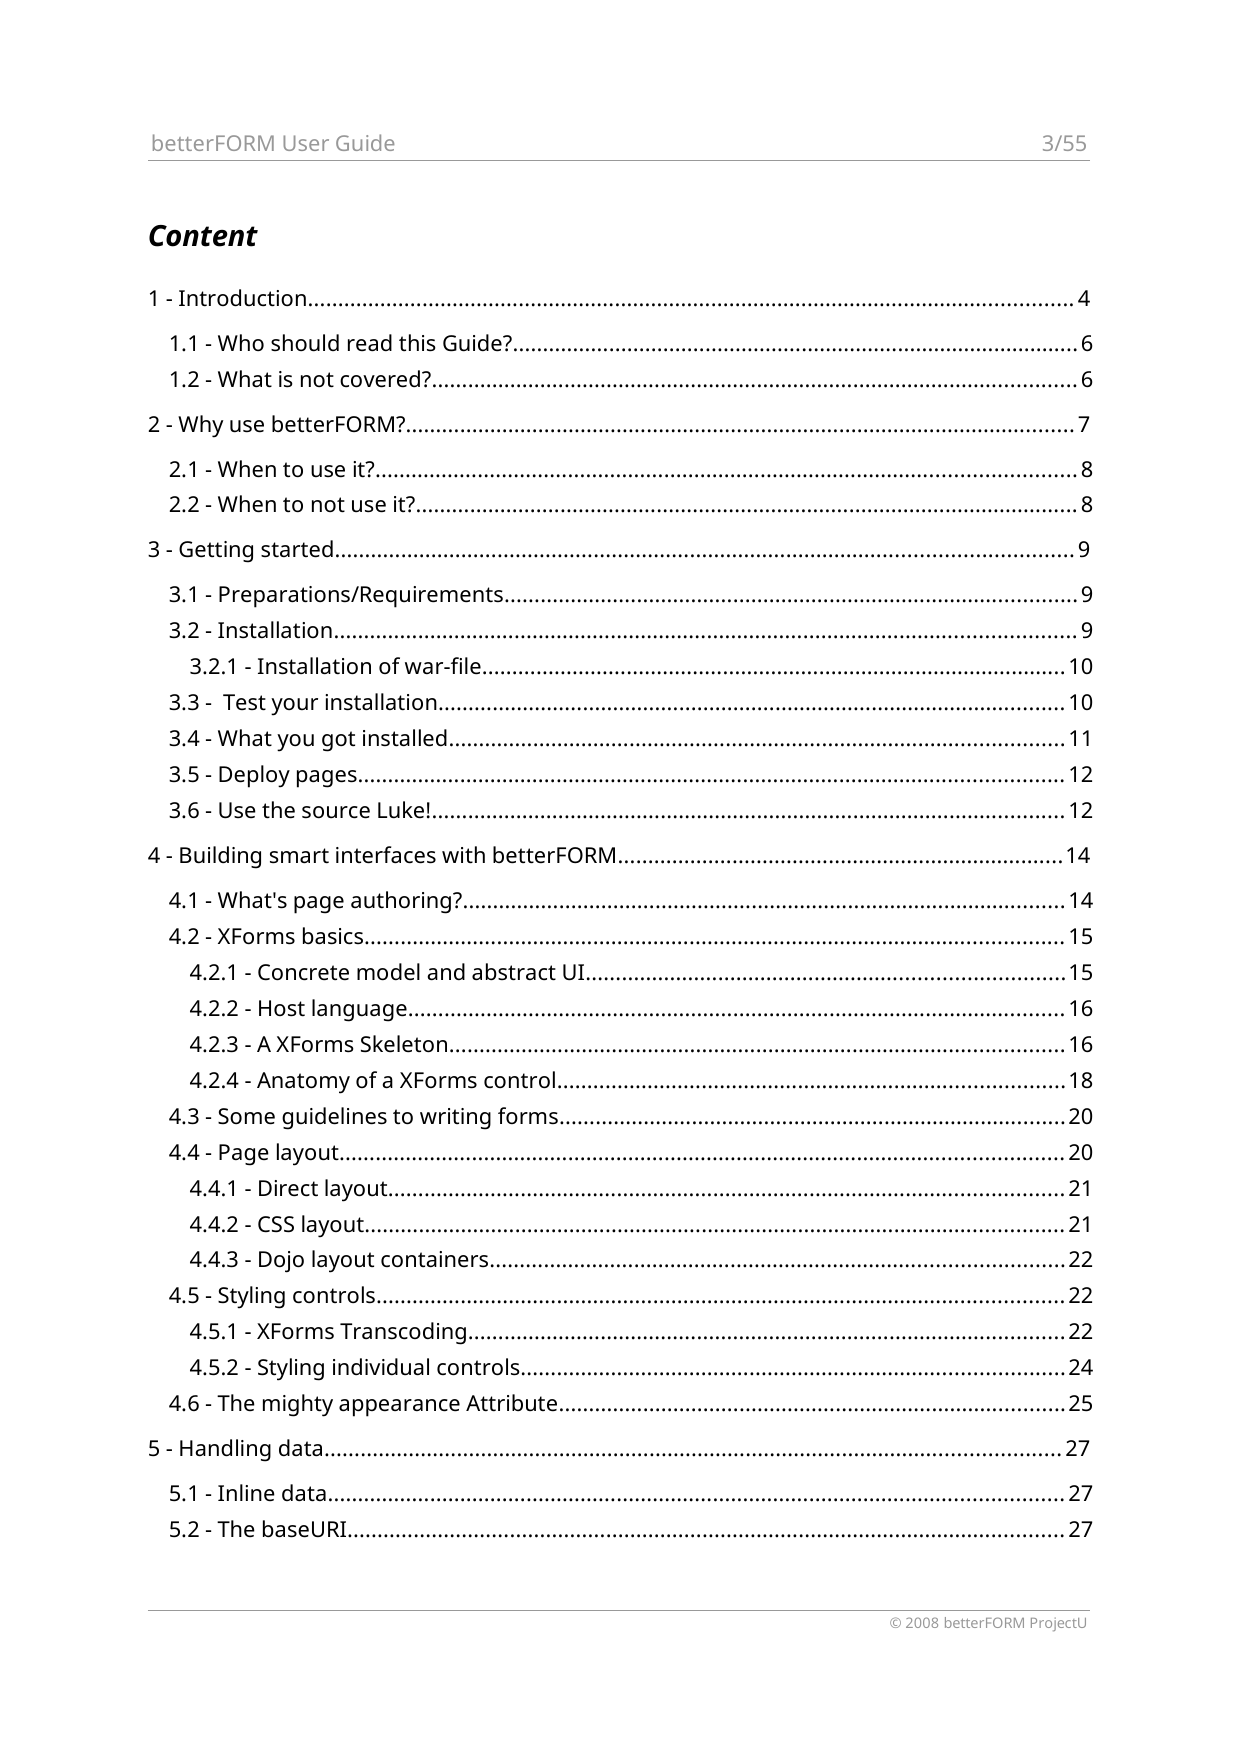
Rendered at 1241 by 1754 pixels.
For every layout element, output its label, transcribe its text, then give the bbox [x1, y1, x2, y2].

text 1.2 - What is not covered? 6 [168, 363, 1093, 393]
text 4.2.2 - Host language 16 [189, 993, 1093, 1023]
text 3.3 - Test your installation 10 [168, 687, 1093, 717]
text 3.2.1 - Installation of war-file 10 [189, 651, 1093, 681]
text 3.5 - Deploy pages 12 [168, 759, 1093, 789]
text 3.4 - What you got installed 11 [168, 723, 1093, 753]
text 4.2.4 - Anatomy of a XForms control 18 [189, 1065, 1093, 1095]
text 2 - Why use betterFORM? 7 [148, 408, 1090, 438]
text 5.1 - Inline data 27 [168, 1478, 1093, 1508]
text 4.2 - XForms basics 15 [168, 921, 1093, 951]
subtitle Content [148, 216, 1090, 255]
text 2.2 - When to not use it? 8 [168, 489, 1093, 519]
text 4.2.3 - A XForms Skeleton 16 [189, 1029, 1093, 1059]
text 4.6 - The mighty appearance Attribute 25 [168, 1388, 1093, 1418]
text 4.4.3 - Dojo layout containers 22 [189, 1244, 1093, 1274]
text 4.4.1 - Direct layout 21 [189, 1172, 1093, 1202]
text 4.1 - What's page authoring? 14 [168, 885, 1093, 915]
text 3.1 - Preparations/Requirements 9 [168, 579, 1093, 609]
text 4.4 - Page layout 20 [168, 1137, 1093, 1167]
text 1.1 - Who should read this Guide? 6 [168, 327, 1093, 357]
text 4 - Building smart interfaces with betterFORM 14 [148, 840, 1090, 870]
text 4.5.1 - XForms Transcoding 22 [189, 1316, 1093, 1346]
text 4.5.2 - Styling individual controls 24 [189, 1352, 1093, 1382]
text 5.2 - The baseURI 27 [168, 1514, 1093, 1544]
text 3 - Getting started 9 [148, 534, 1090, 564]
text 5 - Handling data 27 [148, 1433, 1090, 1463]
text 3.2 - Installation 9 [168, 615, 1093, 645]
text 4.3 - Some guidelines to writing forms 20 [168, 1101, 1093, 1131]
text 1 - Introduction 4 [148, 282, 1090, 312]
text 2.1 - When to use it? 8 [168, 453, 1093, 483]
text 4.5 - Styling controls 22 [168, 1280, 1093, 1310]
text 4.2.1 - Concrete model and abstract UI 15 [189, 957, 1093, 987]
text 3.6 - Use the source Luke! 12 [168, 795, 1093, 825]
text 4.4.2 - CSS layout 21 [189, 1208, 1093, 1238]
